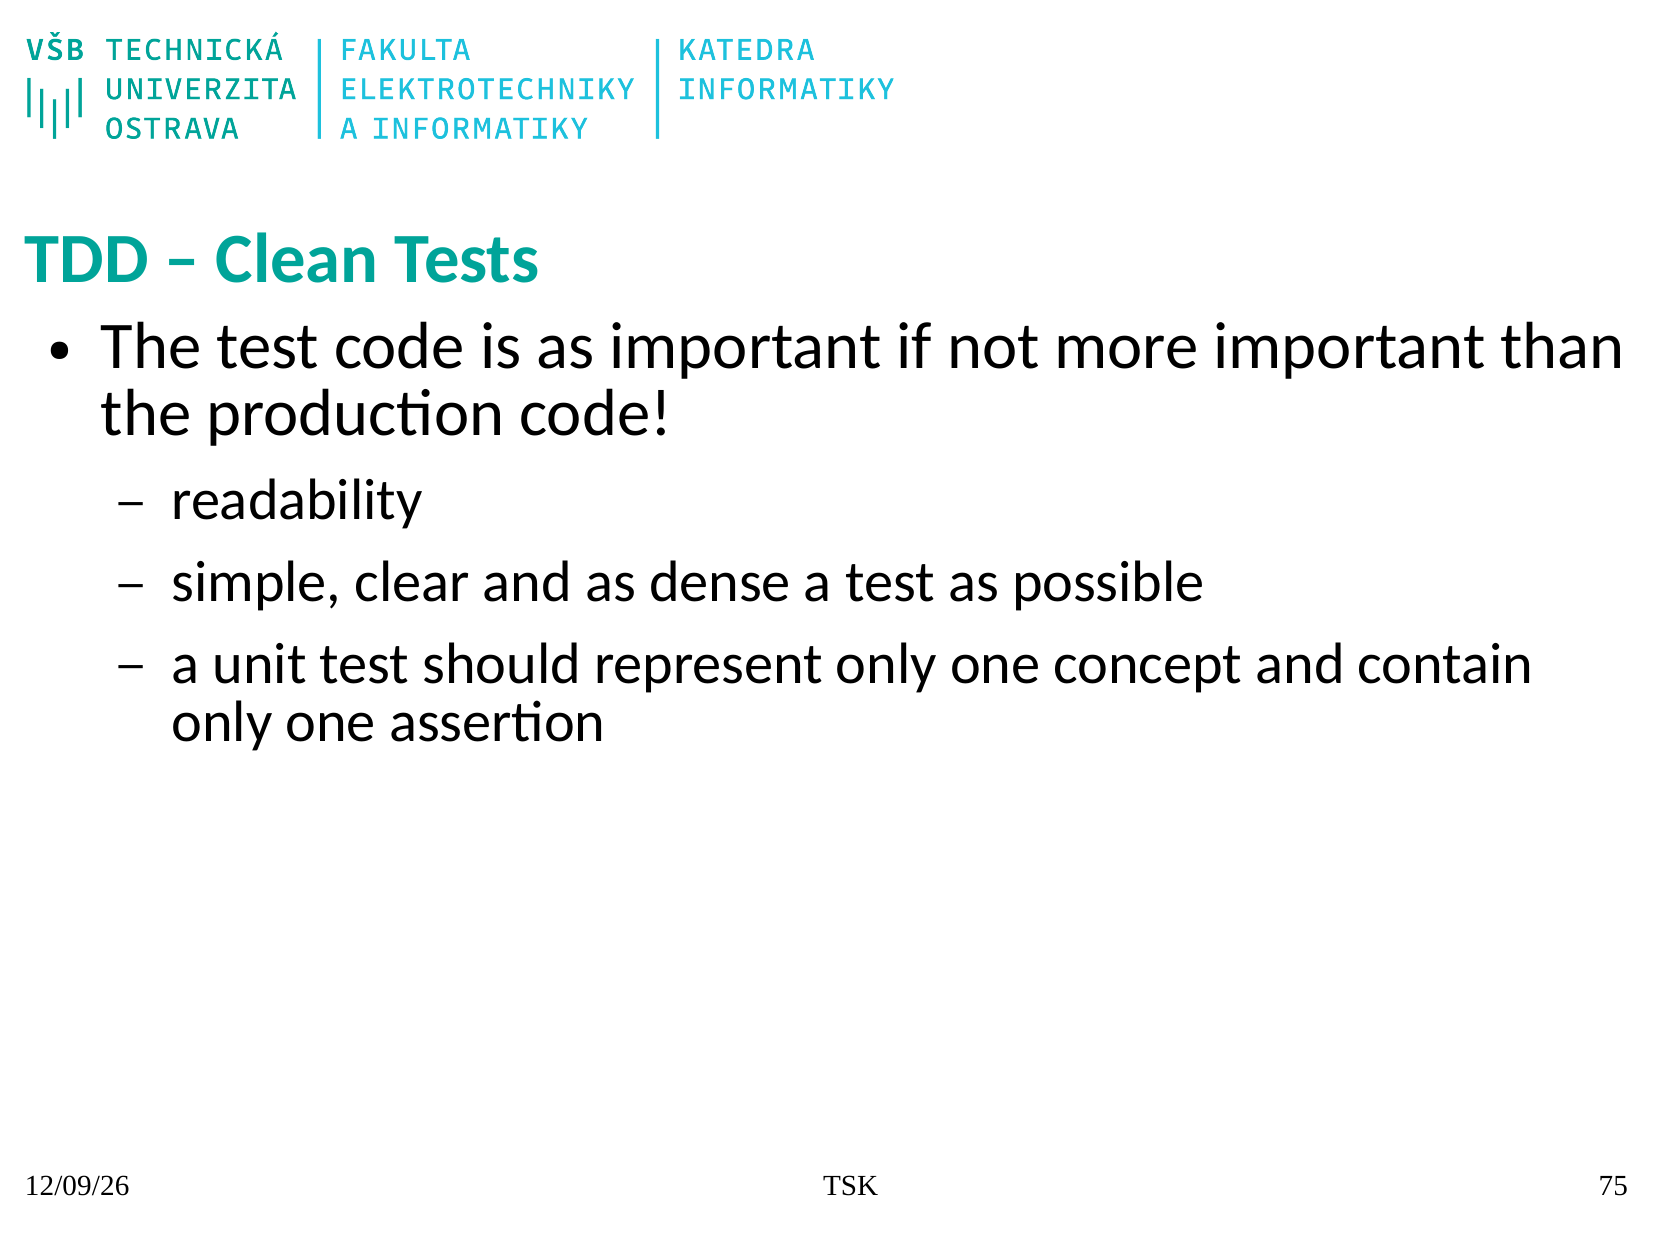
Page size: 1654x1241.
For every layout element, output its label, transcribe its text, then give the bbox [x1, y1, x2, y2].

list The test code is as important if not more important than the production code! readability simple, clear and as dense a test as possible a unit test should represent only one concept and contain only one assertion [30, 318, 1629, 1146]
title TDD – Clean Tests [24, 169, 1629, 300]
picture [26, 31, 894, 139]
